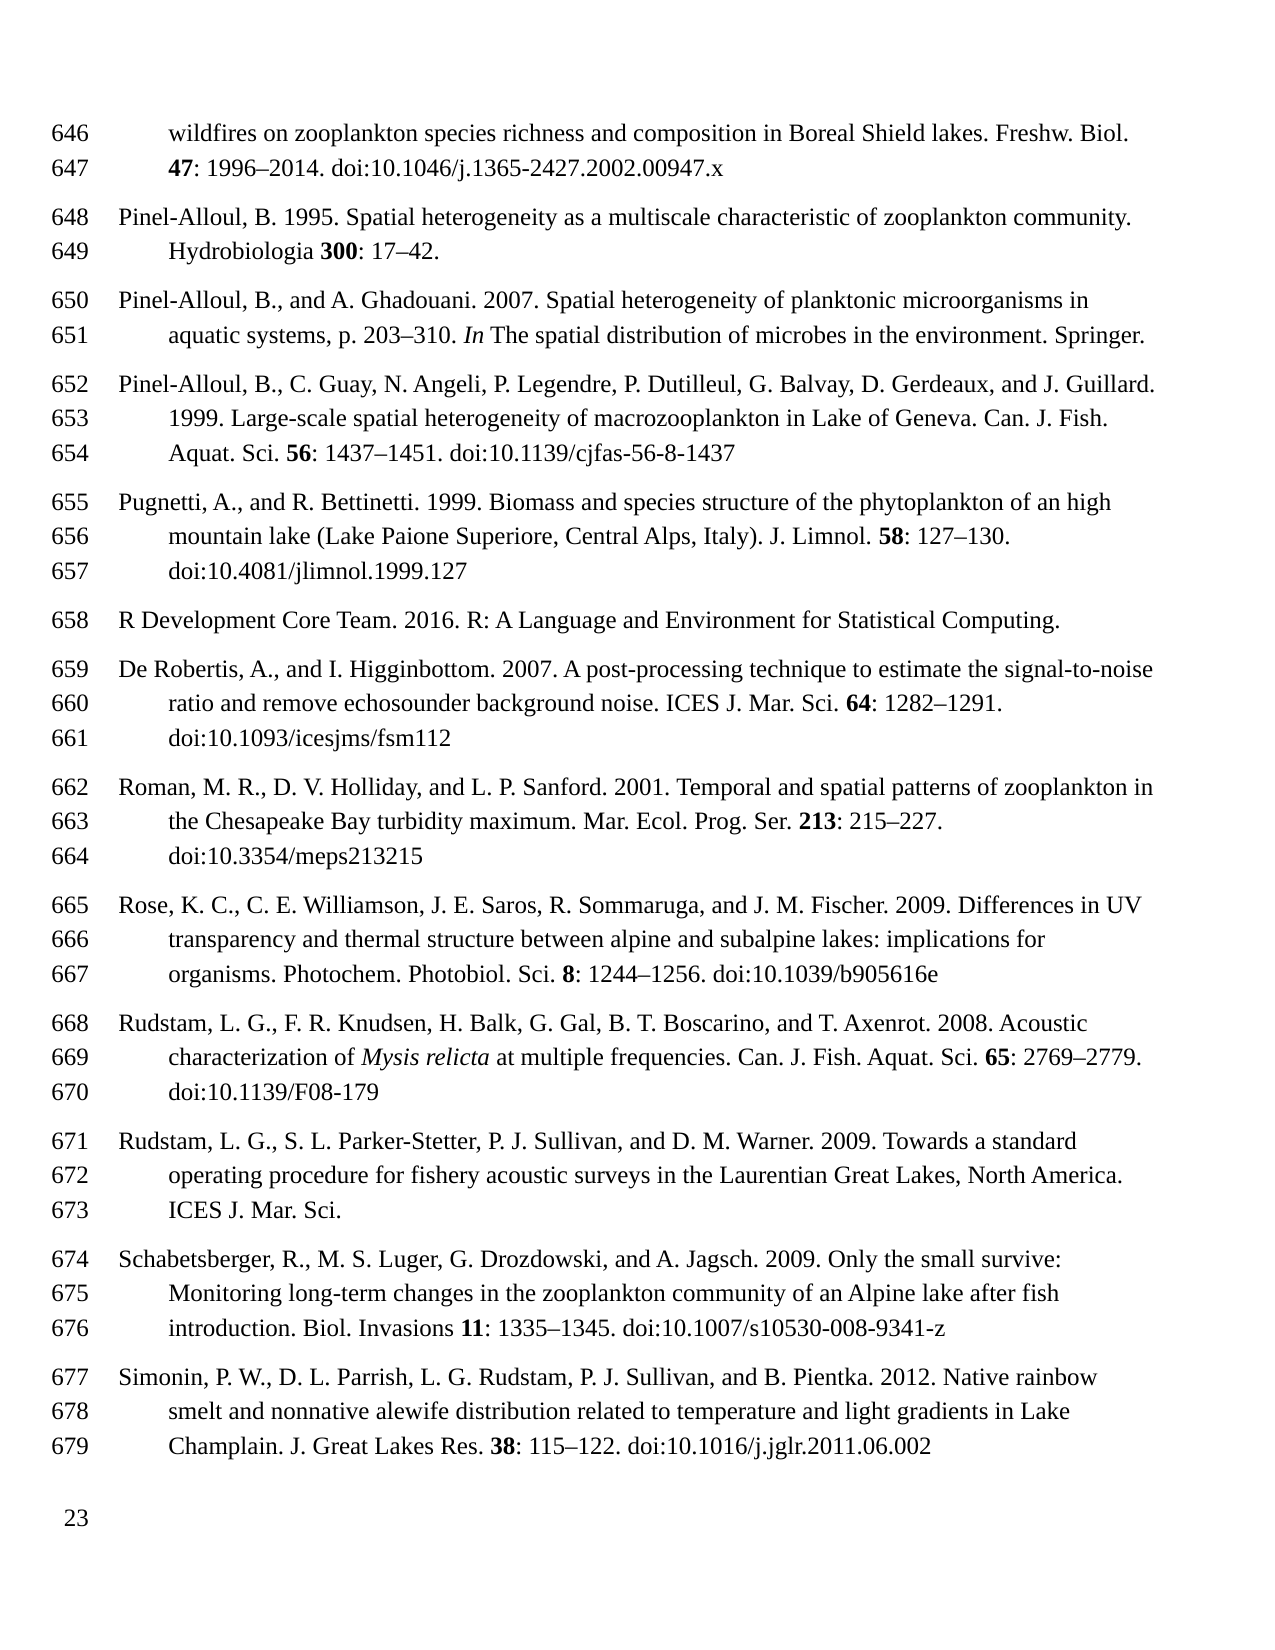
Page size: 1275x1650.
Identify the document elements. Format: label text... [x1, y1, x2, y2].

text De Robertis, A., and I. Higginbottom. 2007. A post-processing technique to estimate the signal-to-noise ratio and remove echosounder background noise. ICES J. Mar. Sci. 64: 1282–1291. doi:10.1093/icesjms/fsm112 [118, 654, 1157, 752]
text Pinel-Alloul, B., and A. Ghadouani. 2007. Spatial heterogeneity of planktonic microorganisms in aquatic systems, p. 203–310. In The spatial distribution of microbes in the environment. Springer. [118, 285, 1157, 348]
text Rudstam, L. G., S. L. Parker-Stetter, P. J. Sullivan, and D. M. Warner. 2009. Towards a standard operating procedure for fishery acoustic surveys in the Laurentian Great Lakes, North America. ICES J. Mar. Sci. [118, 1126, 1157, 1224]
text Rudstam, L. G., F. R. Knudsen, H. Balk, G. Gal, B. T. Boscarino, and T. Axenrot. 2008. Acoustic characterization of Mysis relicta at multiple frequencies. Can. J. Fish. Aquat. Sci. 65: 2769–2779. doi:10.1139/F08-179 [118, 1008, 1157, 1106]
text Simonin, P. W., D. L. Parrish, L. G. Rudstam, P. J. Sullivan, and B. Pientka. 2012. Native rainbow smelt and nonnative alewife distribution related to temperature and light gradients in Lake Champlain. J. Great Lakes Res. 38: 115–122. doi:10.1016/j.jglr.2011.06.002 [118, 1362, 1157, 1460]
text Schabetsberger, R., M. S. Luger, G. Drozdowski, and A. Jagsch. 2009. Only the small survive: Monitoring long-term changes in the zooplankton community of an Alpine lake after fish introduction. Biol. Invasions 11: 1335–1345. doi:10.1007/s10530-008-9341-z [118, 1244, 1157, 1342]
text R Development Core Team. 2016. R: A Language and Environment for Statistical Computing. [118, 605, 1157, 633]
text Roman, M. R., D. V. Holliday, and L. P. Sanford. 2001. Temporal and spatial patterns of zooplankton in the Chesapeake Bay turbidity maximum. Mar. Ecol. Prog. Ser. 213: 215–227. doi:10.3354/meps213215 [118, 772, 1157, 869]
text Rose, K. C., C. E. Williamson, J. E. Saros, R. Sommaruga, and J. M. Fischer. 2009. Differences in UV transparency and thermal structure between alpine and subalpine lakes: implications for organisms. Photochem. Photobiol. Sci. 8: 1244–1256. doi:10.1039/b905616e [118, 890, 1157, 988]
text Pinel-Alloul, B. 1995. Spatial heterogeneity as a multiscale characteristic of zooplankton community. Hydrobiologia 300: 17–42. [118, 202, 1157, 265]
text Pinel-Alloul, B., C. Guay, N. Angeli, P. Legendre, P. Dutilleul, G. Balvay, D. Gerdeaux, and J. Guillard. 1999. Large-scale spatial heterogeneity of macrozooplankton in Lake of Geneva. Can. J. Fish. Aquat. Sci. 56: 1437–1451. doi:10.1139/cjfas-56-8-1437 [118, 369, 1157, 466]
text Pugnetti, A., and R. Bettinetti. 1999. Biomass and species structure of the phytoplankton of an high mountain lake (Lake Paione Superiore, Central Alps, Italy). J. Limnol. 58: 127–130. doi:10.4081/jlimnol.1999.127 [118, 487, 1157, 584]
text wildfires on zooplankton species richness and composition in Boreal Shield lakes. Freshw. Biol. 47: 1996–2014. doi:10.1046/j.1365-2427.2002.00947.x [118, 118, 1157, 181]
